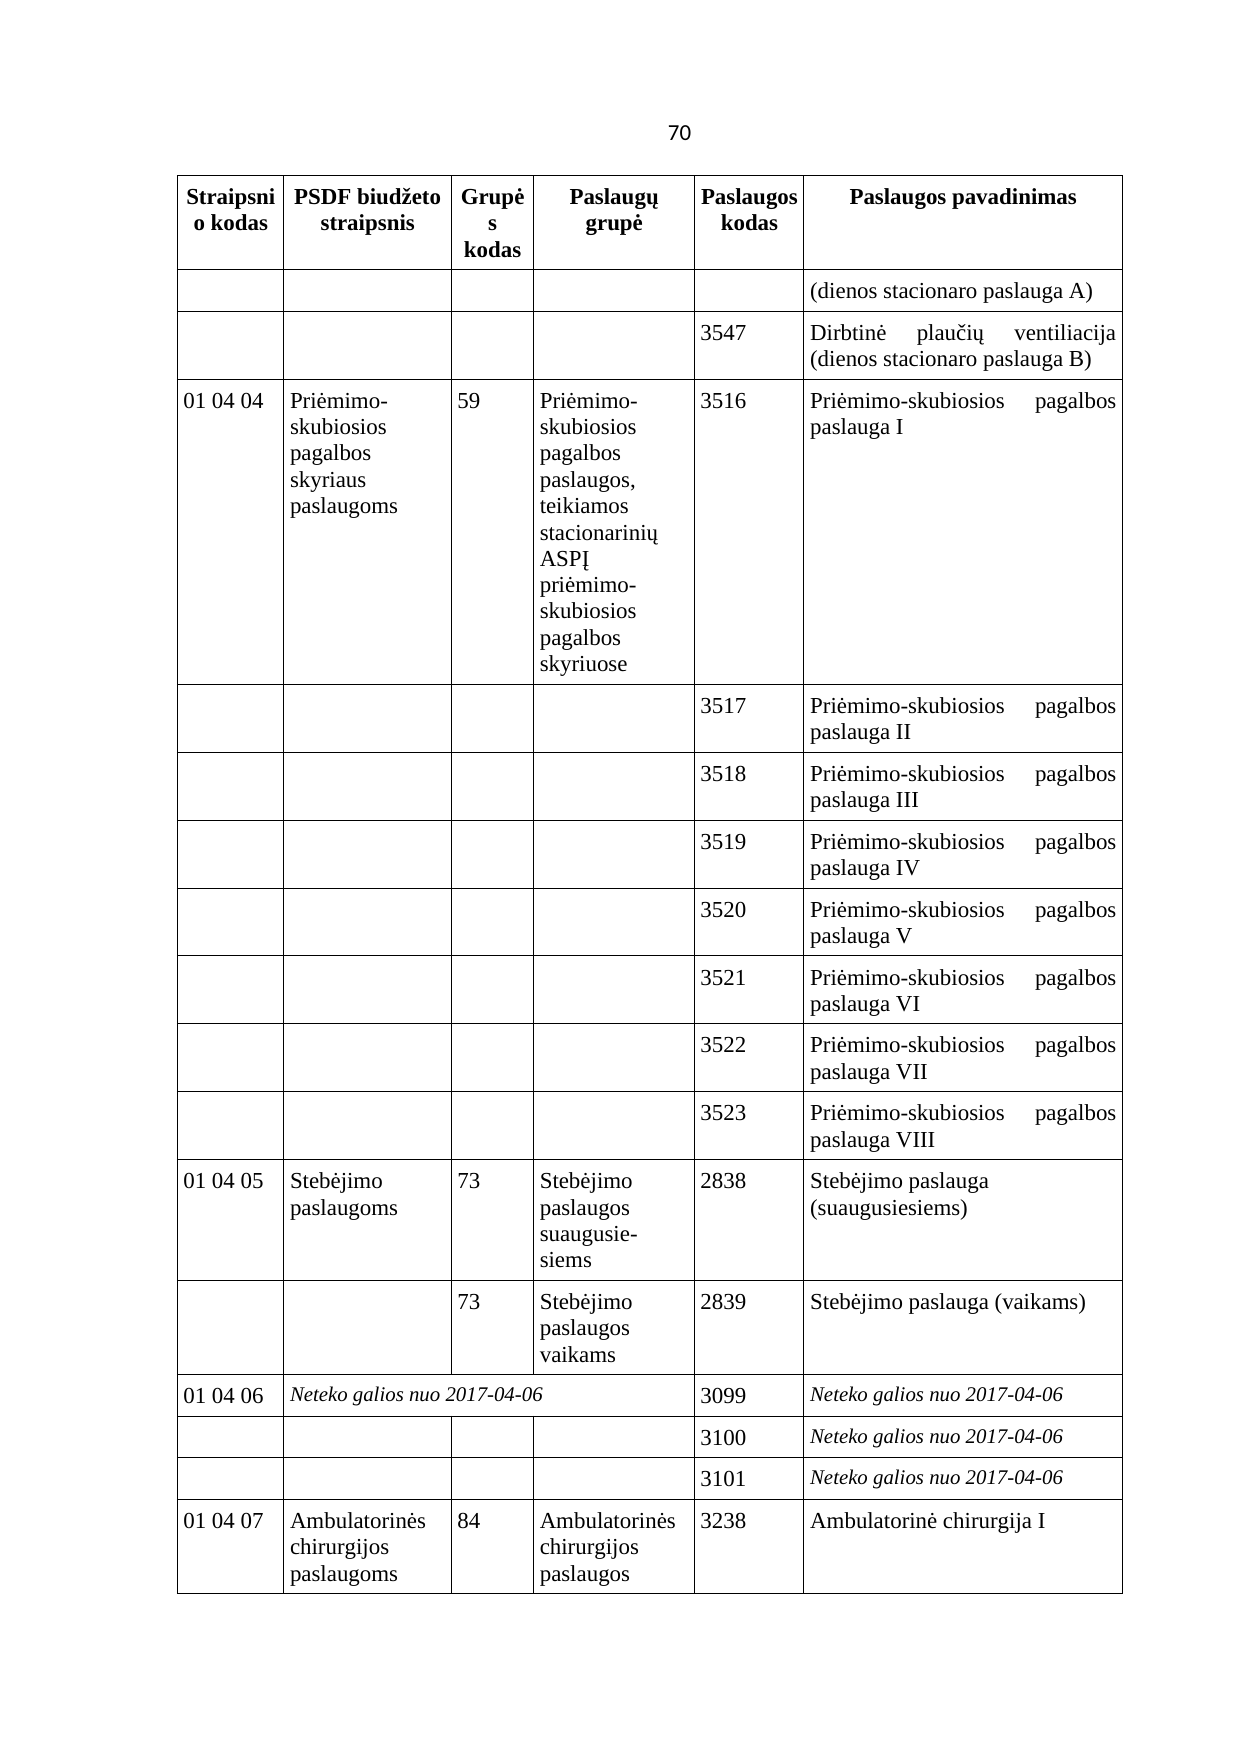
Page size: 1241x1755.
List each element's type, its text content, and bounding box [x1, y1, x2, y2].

table_cell [178, 312, 283, 379]
table_cell [534, 889, 694, 955]
table_cell 3521 [695, 956, 803, 1023]
table_header Straipsnio kodas [178, 176, 283, 269]
table_cell 01 04 05 [178, 1160, 283, 1280]
table_cell 3099 [695, 1375, 803, 1416]
table_cell 2838 [695, 1160, 803, 1280]
table_cell Stebėjimo paslauga (suaugusiesiems) [804, 1160, 1122, 1280]
table_cell Priėmimo-skubiosios pagalbos skyriaus paslaugoms [284, 380, 451, 684]
table_cell [534, 685, 694, 752]
table_cell Priėmimo-skubiosios pagalbos paslauga III [804, 753, 1122, 819]
table_cell [452, 821, 533, 887]
table_cell [452, 956, 533, 1023]
table_cell [284, 956, 451, 1023]
table_cell 3520 [695, 889, 803, 955]
table_cell Stebėjimo paslauga (vaikams) [804, 1281, 1122, 1374]
table_cell 3522 [695, 1024, 803, 1091]
table_cell Ambulatorinė chirurgija I [804, 1500, 1122, 1593]
table_header Paslaugos kodas [695, 176, 803, 269]
table_cell [178, 956, 283, 1023]
table_header Grupės kodas [452, 176, 533, 269]
table_cell [284, 753, 451, 819]
table_cell [452, 1417, 533, 1457]
table_cell 3519 [695, 821, 803, 887]
table_cell [534, 270, 694, 311]
table_cell [452, 1024, 533, 1091]
table_cell [284, 1458, 451, 1499]
table_cell [534, 312, 694, 379]
table_cell [178, 1417, 283, 1457]
table_cell [452, 753, 533, 819]
table_cell Neteko galios nuo 2017-04-06 [804, 1458, 1122, 1499]
table_cell Priėmimo-skubiosios pagalbos paslaugos, teikiamos stacionarinių ASPĮ priėmimo-skubiosios pagalbos skyriuose [534, 380, 694, 684]
table_cell [534, 1458, 694, 1499]
table_cell [534, 1092, 694, 1159]
table_cell Stebėjimo paslaugos suaugusie-siems [534, 1160, 694, 1280]
table_cell Dirbtinė plaučių ventiliacija (dienos stacionaro paslauga B) [804, 312, 1122, 379]
table_cell [452, 270, 533, 311]
table_cell 73 [452, 1281, 533, 1374]
table_cell Neteko galios nuo 2017-04-06 [804, 1417, 1122, 1457]
table_cell Priėmimo-skubiosios pagalbos paslauga IV [804, 821, 1122, 887]
table_cell 3518 [695, 753, 803, 819]
table_cell 01 04 06 [178, 1375, 283, 1416]
table_cell 84 [452, 1500, 533, 1593]
table_cell 3516 [695, 380, 803, 684]
table_cell 3547 [695, 312, 803, 379]
table_header Paslaugos pavadinimas [804, 176, 1122, 269]
table_cell [178, 270, 283, 311]
table_cell 01 04 04 [178, 380, 283, 684]
table_cell [284, 1417, 451, 1457]
table_cell 3100 [695, 1417, 803, 1457]
table_cell [452, 1458, 533, 1499]
table_cell [695, 270, 803, 311]
table_cell [534, 821, 694, 887]
table_header PSDF biudžeto straipsnis [284, 176, 451, 269]
table_cell [284, 1024, 451, 1091]
table_cell Priėmimo-skubiosios pagalbos paslauga II [804, 685, 1122, 752]
table_header Paslaugų grupė [534, 176, 694, 269]
table_cell 01 04 07 [178, 1500, 283, 1593]
table_cell Ambulatorinės chirurgijos paslaugos [534, 1500, 694, 1593]
table_cell Neteko galios nuo 2017-04-06 [284, 1375, 694, 1416]
table_cell [178, 1458, 283, 1499]
table_cell [284, 1092, 451, 1159]
table_cell [284, 685, 451, 752]
table_cell 3238 [695, 1500, 803, 1593]
table_cell Stebėjimo paslaugos vaikams [534, 1281, 694, 1374]
table_cell [284, 270, 451, 311]
table_cell [284, 889, 451, 955]
table_cell [534, 1024, 694, 1091]
table_cell [178, 1092, 283, 1159]
table_cell [284, 312, 451, 379]
table_cell 2839 [695, 1281, 803, 1374]
table_cell [452, 685, 533, 752]
table_cell 73 [452, 1160, 533, 1280]
table_cell Priėmimo-skubiosios pagalbos paslauga VIII [804, 1092, 1122, 1159]
table_cell Priėmimo-skubiosios pagalbos paslauga VI [804, 956, 1122, 1023]
table_cell [452, 312, 533, 379]
table_cell Priėmimo-skubiosios pagalbos paslauga VII [804, 1024, 1122, 1091]
table_cell [178, 685, 283, 752]
table_cell [178, 1024, 283, 1091]
table_cell [178, 821, 283, 887]
table_cell Neteko galios nuo 2017-04-06 [804, 1375, 1122, 1416]
table_cell [178, 753, 283, 819]
table_cell 3101 [695, 1458, 803, 1499]
table_cell [284, 821, 451, 887]
table_cell [534, 956, 694, 1023]
table_cell Priėmimo-skubiosios pagalbos paslauga I [804, 380, 1122, 684]
table_cell 59 [452, 380, 533, 684]
table_cell [284, 1281, 451, 1374]
table_cell Stebėjimo paslaugoms [284, 1160, 451, 1280]
table_cell [452, 1092, 533, 1159]
table_cell (dienos stacionaro paslauga A) [804, 270, 1122, 311]
table_cell 3523 [695, 1092, 803, 1159]
table_cell 3517 [695, 685, 803, 752]
table_cell [178, 1281, 283, 1374]
table_cell Ambulatorinės chirurgijos paslaugoms [284, 1500, 451, 1593]
table_cell [534, 1417, 694, 1457]
table_cell Priėmimo-skubiosios pagalbos paslauga V [804, 889, 1122, 955]
table_cell [178, 889, 283, 955]
table_cell [452, 889, 533, 955]
table_cell [534, 753, 694, 819]
